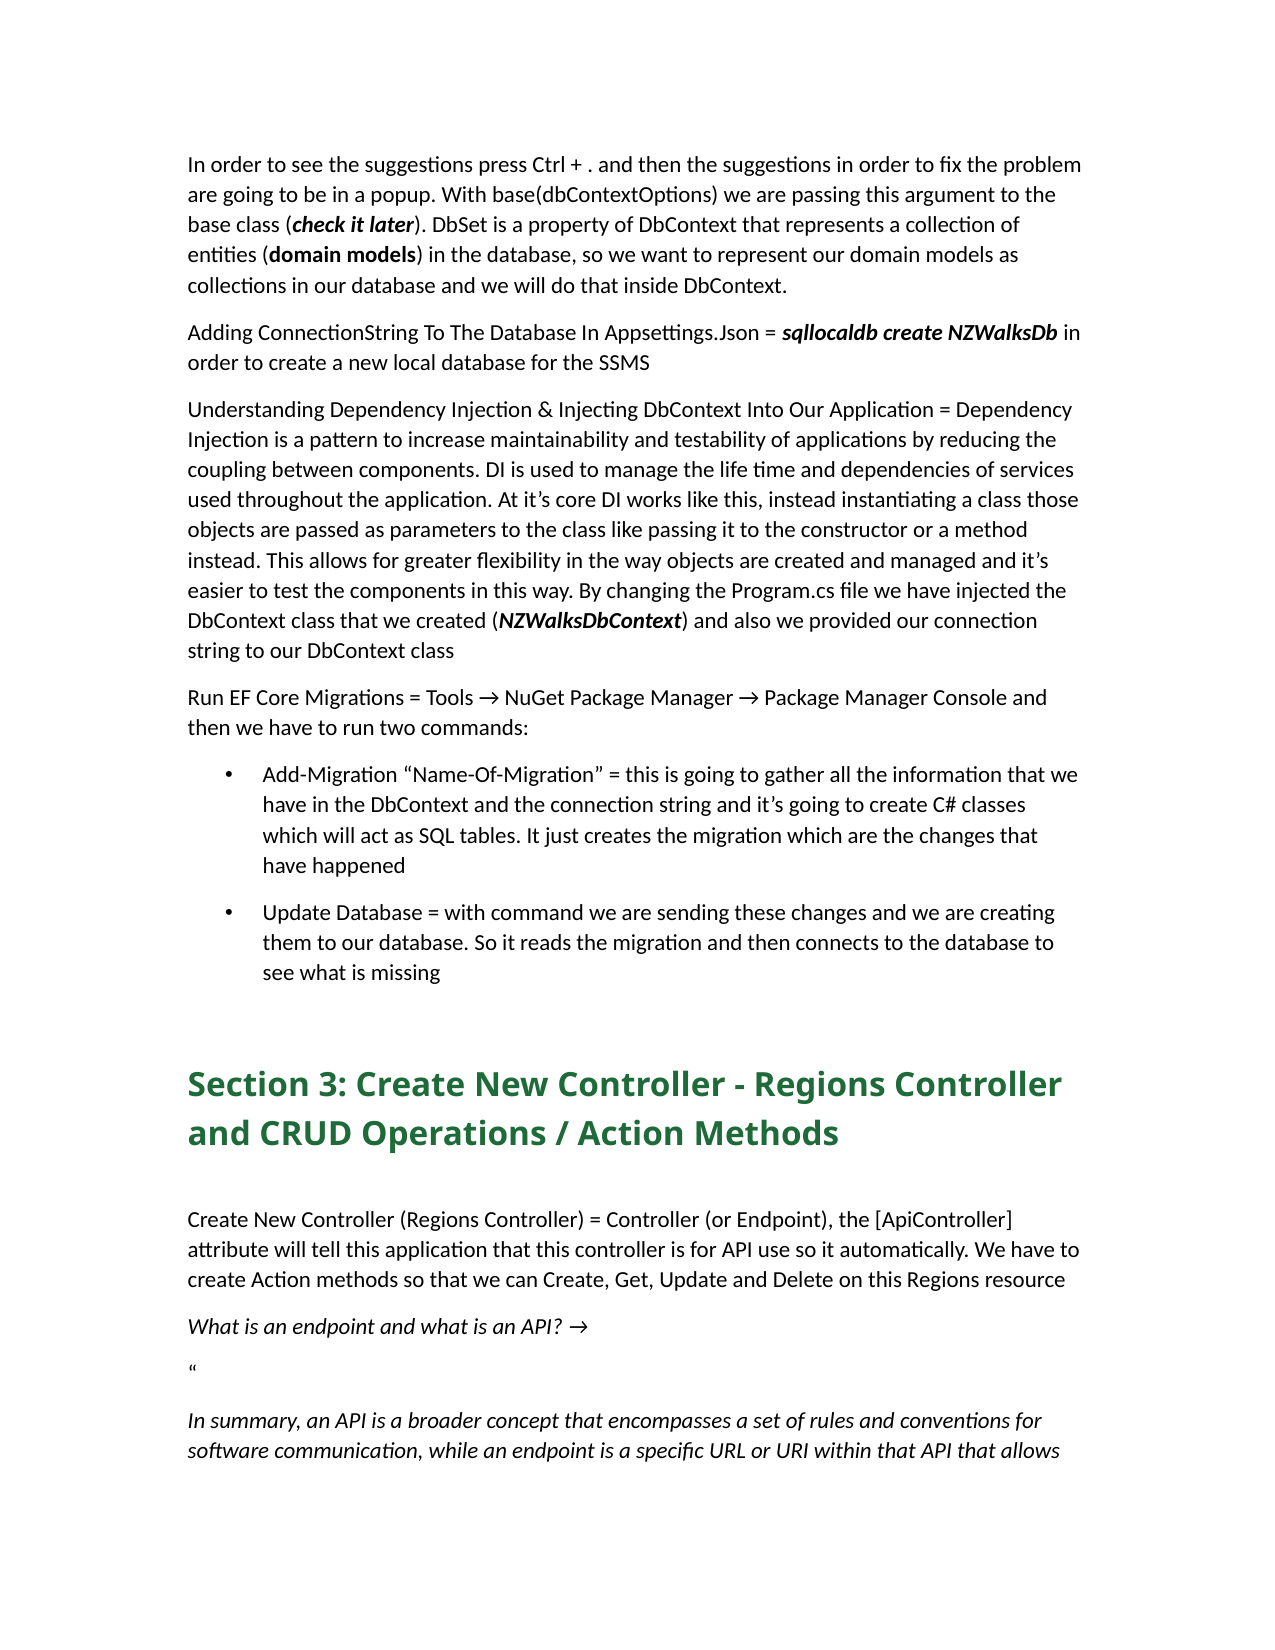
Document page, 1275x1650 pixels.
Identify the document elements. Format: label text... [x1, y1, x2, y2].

text Understanding Dependency Injection & Injecting DbContext Into Our Application = Dependency Injection is a pattern to increase maintainability and testability of applications by reducing the coupling between components. DI is used to manage the life time and dependencies of services used throughout the application. At it’s core DI works like this, instead instantiating a class those objects are passed as parameters to the class like passing it to the constructor or a method instead. This allows for greater flexibility in the way objects are created and managed and it’s easier to test the components in this way. By changing the Program.cs file we have injected the DbContext class that we created (NZWalksDbContext) and also we provided our connection string to our DbContext class [187, 395, 1087, 664]
text Run EF Core Migrations = Tools → NuGet Package Manager → Package Manager Console and then we have to run two commands: [187, 683, 1087, 742]
subtitle Section 3: Create New Controller - Regions Controller and CRUD Operations / Action Methods [187, 1060, 1087, 1155]
text What is an endpoint and what is an API? → [187, 1312, 1087, 1341]
text “ [187, 1359, 1087, 1387]
list Add-Migration “Name-Of-Migration” = this is going to gather all the information that we have in the DbContext and the connection string and it’s going to create C# classes which will act as SQL tables. It just creates the migration which are the changes that have happened [225, 760, 1087, 879]
text In summary, an API is a broader concept that encompasses a set of rules and conventions for software communication, while an endpoint is a specific URL or URI within that API that allows [187, 1406, 1087, 1464]
list Update Database = with command we are sending these changes and we are creating them to our database. So it reads the migration and then connects to the database to see what is missing [225, 898, 1087, 986]
text Adding ConnectionString To The Database In Appsettings.Json = sqllocaldb create NZWalksDb in order to create a new local database for the SSMS [187, 318, 1087, 376]
text In order to see the suggestions press Ctrl + . and then the suggestions in order to fix the problem are going to be in a popup. With base(dbContextOptions) we are passing this argument to the base class (check it later). DbSet is a property of DbContext that represents a collection of entities (domain models) in the database, so we want to represent our domain models as collections in our database and we will do that inside DbContext. [187, 150, 1087, 299]
text Create New Controller (Regions Controller) = Controller (or Endpoint), the [ApiController] attribute will tell this application that this controller is for API use so it automatically. We have to create Action methods so that we can Create, Get, Update and Delete on this Regions resource [187, 1205, 1087, 1294]
